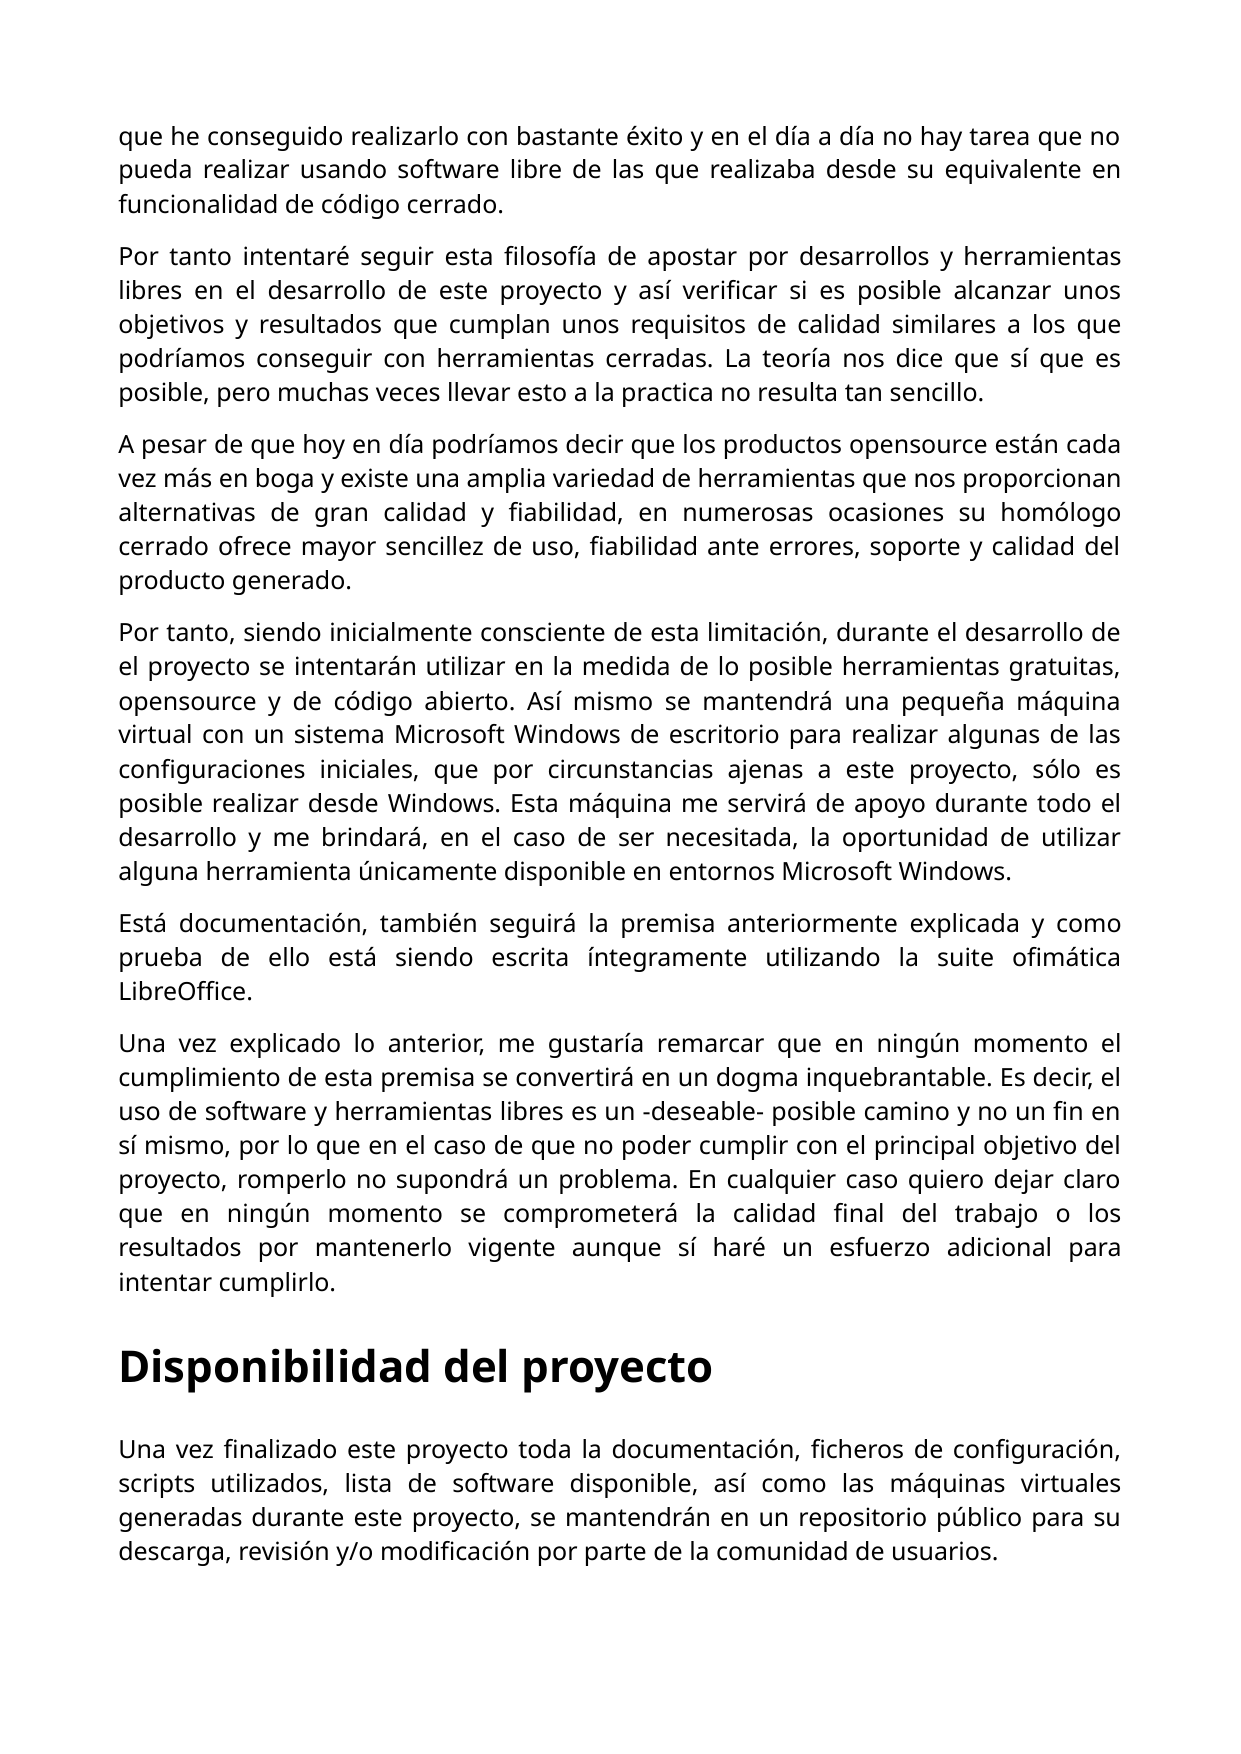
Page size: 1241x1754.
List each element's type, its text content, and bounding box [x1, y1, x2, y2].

text que he conseguido realizarlo con bastante éxito y en el día a día no hay tarea que no pueda realizar usando software libre de las que realizaba desde su equivalente en funcionalidad de código cerrado. [118, 118, 1122, 220]
text Por tanto, siendo inicialmente consciente de esta limitación, durante el desarrollo de el proyecto se intentarán utilizar en la medida de lo posible herramientas gratuitas, opensource y de código abierto. Así mismo se mantendrá una pequeña máquina virtual con un sistema Microsoft Windows de escritorio para realizar algunas de las configuraciones iniciales, que por circunstancias ajenas a este proyecto, sólo es posible realizar desde Windows. Esta máquina me servirá de apoyo durante todo el desarrollo y me brindará, en el caso de ser necesitada, la oportunidad de utilizar alguna herramienta únicamente disponible en entornos Microsoft Windows. [118, 615, 1122, 887]
text Una vez finalizado este proyecto toda la documentación, ficheros de configuración, scripts utilizados, lista de software disponible, así como las máquinas virtuales generadas durante este proyecto, se mantendrán en un repositorio público para su descarga, revisión y/o modificación por parte de la comunidad de usuarios. [118, 1431, 1122, 1568]
subtitle Disponibilidad del proyecto [118, 1336, 1122, 1395]
text A pesar de que hoy en día podríamos decir que los productos opensource están cada vez más en boga y existe una amplia variedad de herramientas que nos proporcionan alternativas de gran calidad y fiabilidad, en numerosas ocasiones su homólogo cerrado ofrece mayor sencillez de uso, fiabilidad ante errores, soporte y calidad del producto generado. [118, 427, 1122, 597]
text Está documentación, también seguirá la premisa anteriormente explicada y como prueba de ello está siendo escrita íntegramente utilizando la suite ofimática LibreOffice. [118, 906, 1122, 1008]
text Una vez explicado lo anterior, me gustaría remarcar que en ningún momento el cumplimiento de esta premisa se convertirá en un dogma inquebrantable. Es decir, el uso de software y herramientas libres es un -deseable- posible camino y no un fin en sí mismo, por lo que en el caso de que no poder cumplir con el principal objetivo del proyecto, romperlo no supondrá un problema. En cualquier caso quiero dejar claro que en ningún momento se comprometerá la calidad final del trabajo o los resultados por mantenerlo vigente aunque sí haré un esfuerzo adicional para intentar cumplirlo. [118, 1026, 1122, 1298]
text Por tanto intentaré seguir esta filosofía de apostar por desarrollos y herramientas libres en el desarrollo de este proyecto y así verificar si es posible alcanzar unos objetivos y resultados que cumplan unos requisitos de calidad similares a los que podríamos conseguir con herramientas cerradas. La teoría nos dice que sí que es posible, pero muchas veces llevar esto a la practica no resulta tan sencillo. [118, 238, 1122, 409]
